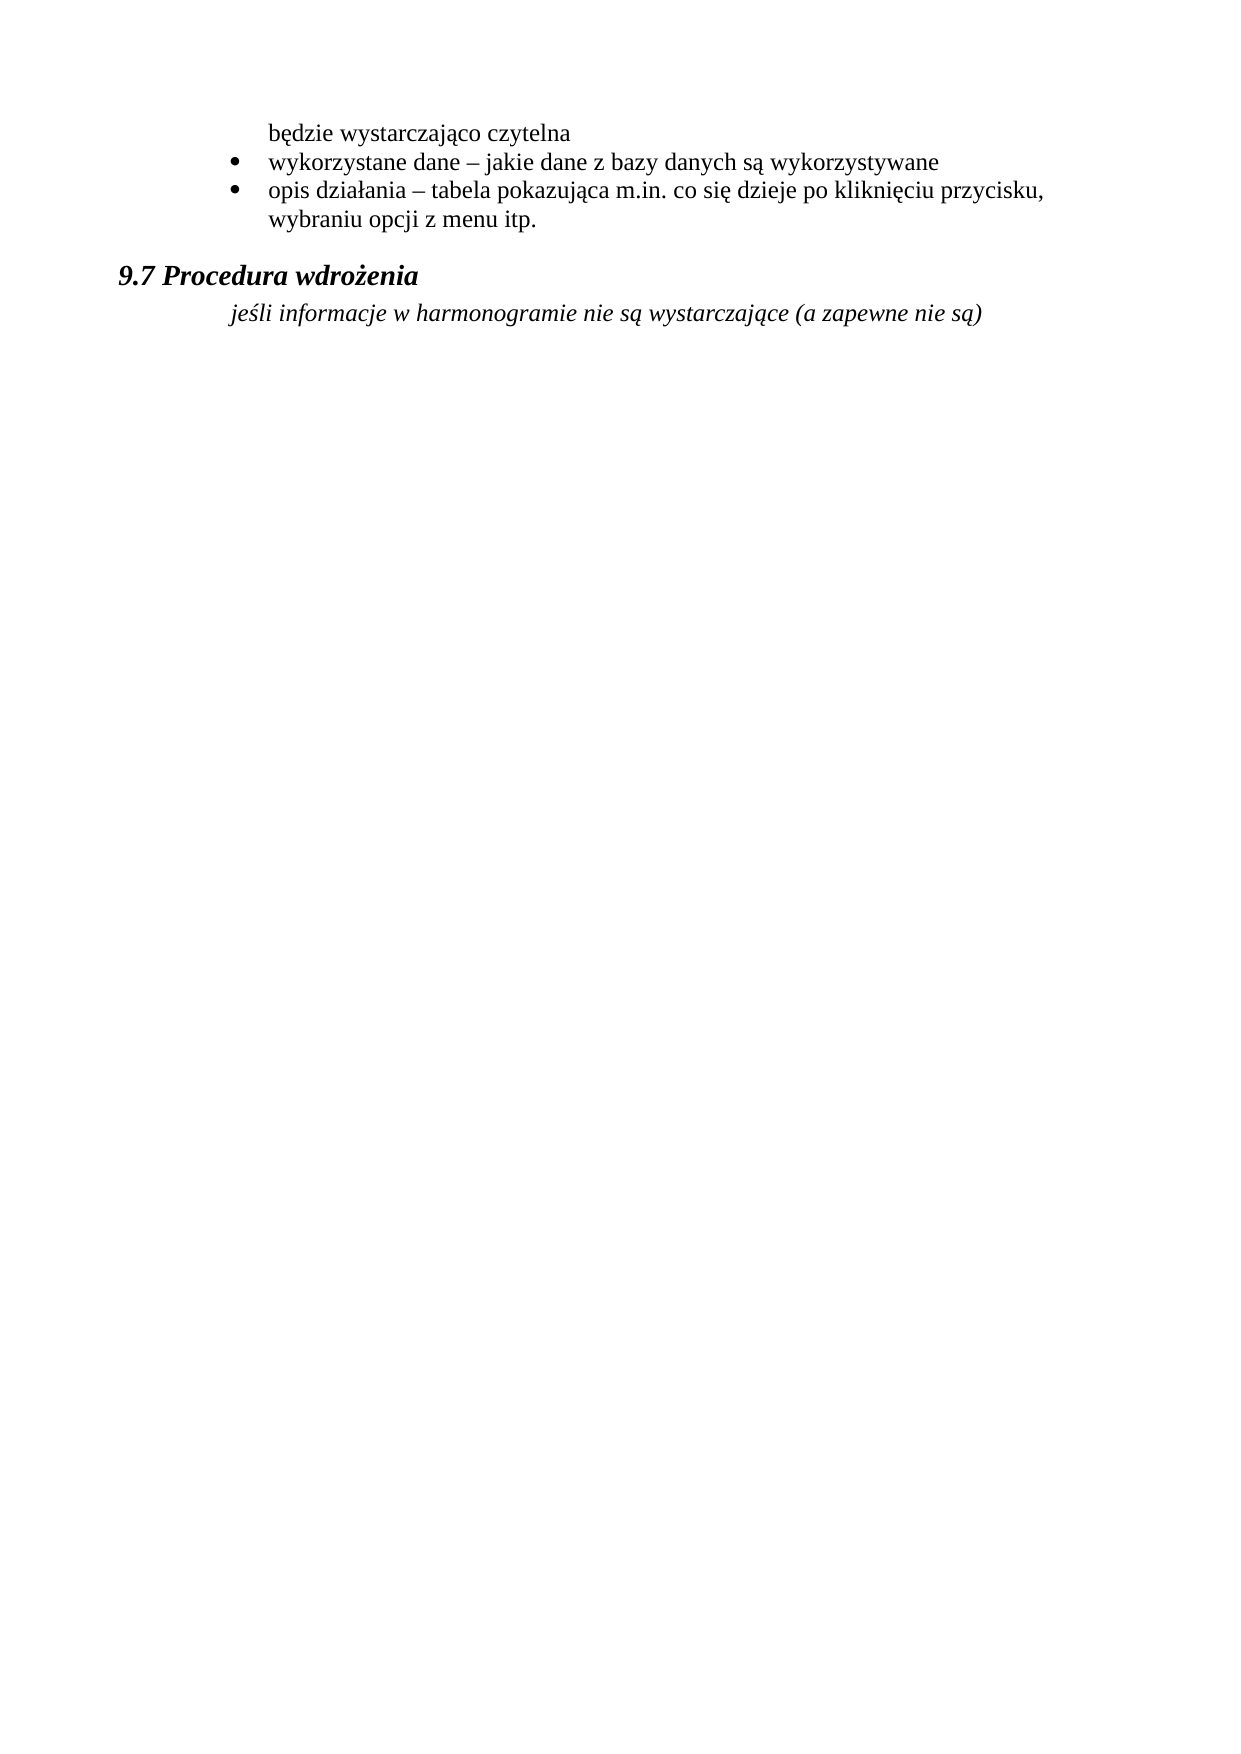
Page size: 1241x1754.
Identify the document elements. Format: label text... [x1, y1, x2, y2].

text jeśli informacje w harmonogramie nie są wystarczające (a zapewne nie są) [231, 298, 1122, 327]
list będzie wystarczająco czytelna [231, 118, 1122, 147]
list wykorzystane dane – jakie dane z bazy danych są wykorzystywane [231, 147, 1122, 176]
list opis działania – tabela pokazująca m.in. co się dzieje po kliknięciu przycisku, wybraniu opcji z menu itp. [231, 176, 1122, 233]
subtitle 9.7 Procedura wdrożenia [118, 258, 1122, 292]
